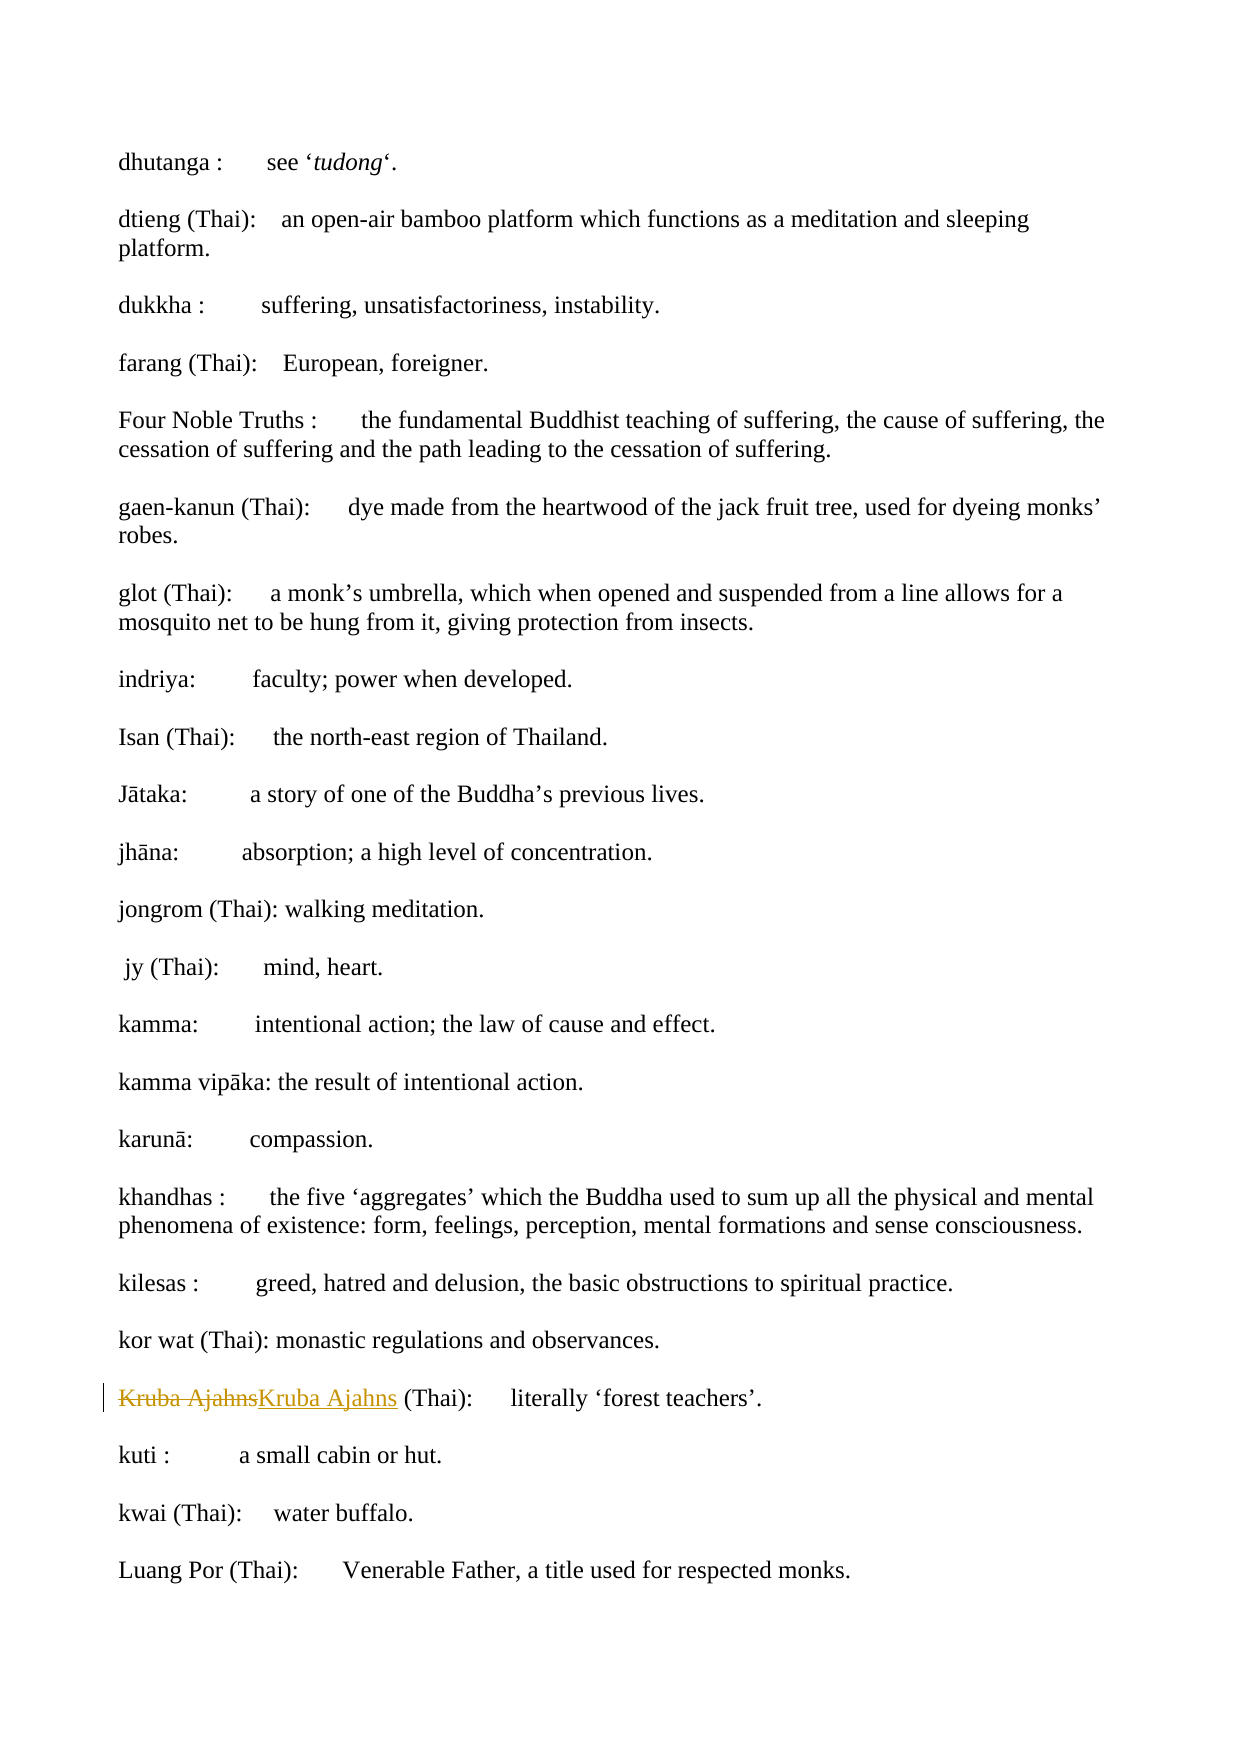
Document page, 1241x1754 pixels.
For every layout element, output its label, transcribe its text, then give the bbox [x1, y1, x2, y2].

text Luang Por (Thai): Venerable Father, a title used for respected monks. [118, 1556, 1122, 1584]
text jongrom (Thai): walking meditation. [118, 894, 1122, 923]
text kuti : a small cabin or hut. [118, 1441, 1122, 1469]
text kwai (Thai): water buffalo. [118, 1498, 1122, 1527]
text dtieng (Thai): an open-air bamboo platform which functions as a meditation and sleeping platform. [118, 204, 1122, 262]
text Four Noble Truths : the fundamental Buddhist teaching of suffering, the cause of suffering, the cessation of suffering and the path leading to the cessation of suffering. [118, 406, 1122, 463]
text farang (Thai): European, foreigner. [118, 348, 1122, 377]
text dhutanga : see ‘tudong‘. [118, 147, 1122, 176]
text gaen-kanun (Thai): dye made from the heartwood of the jack fruit tree, used for dyeing monks’ robes. [118, 492, 1122, 549]
text khandhas : the five ‘aggregates’ which the Buddha used to sum up all the physical and mental phenomena of existence: form, feelings, perception, mental formations and sense consciousness. [118, 1182, 1122, 1239]
text kamma vipāka: the result of intentional action. [118, 1067, 1122, 1096]
text kamma: intentional action; the law of cause and effect. [118, 1009, 1122, 1038]
text kor wat (Thai): monastic regulations and observances. [118, 1326, 1122, 1354]
text Jātaka: a story of one of the Buddha’s previous lives. [118, 779, 1122, 808]
text glot (Thai): a monk’s umbrella, which when opened and suspended from a line allows for a mosquito net to be hung from it, giving protection from insects. [118, 578, 1122, 636]
text indriya: faculty; power when developed. [118, 664, 1122, 693]
text Kruba Ajahns‎‎ (Thai): literally ‘forest teachers’. [118, 1383, 1122, 1412]
text Isan (Thai): the north-east region of Thailand. [118, 722, 1122, 751]
text kilesas : greed, hatred and delusion, the basic obstructions to spiritual practice. [118, 1268, 1122, 1297]
text dukkha : suffering, unsatisfactoriness, instability. [118, 291, 1122, 319]
text karunā: compassion. [118, 1124, 1122, 1153]
text jhāna: absorption; a high level of concentration. [118, 837, 1122, 866]
text jy (Thai): mind, heart. [118, 952, 1122, 981]
